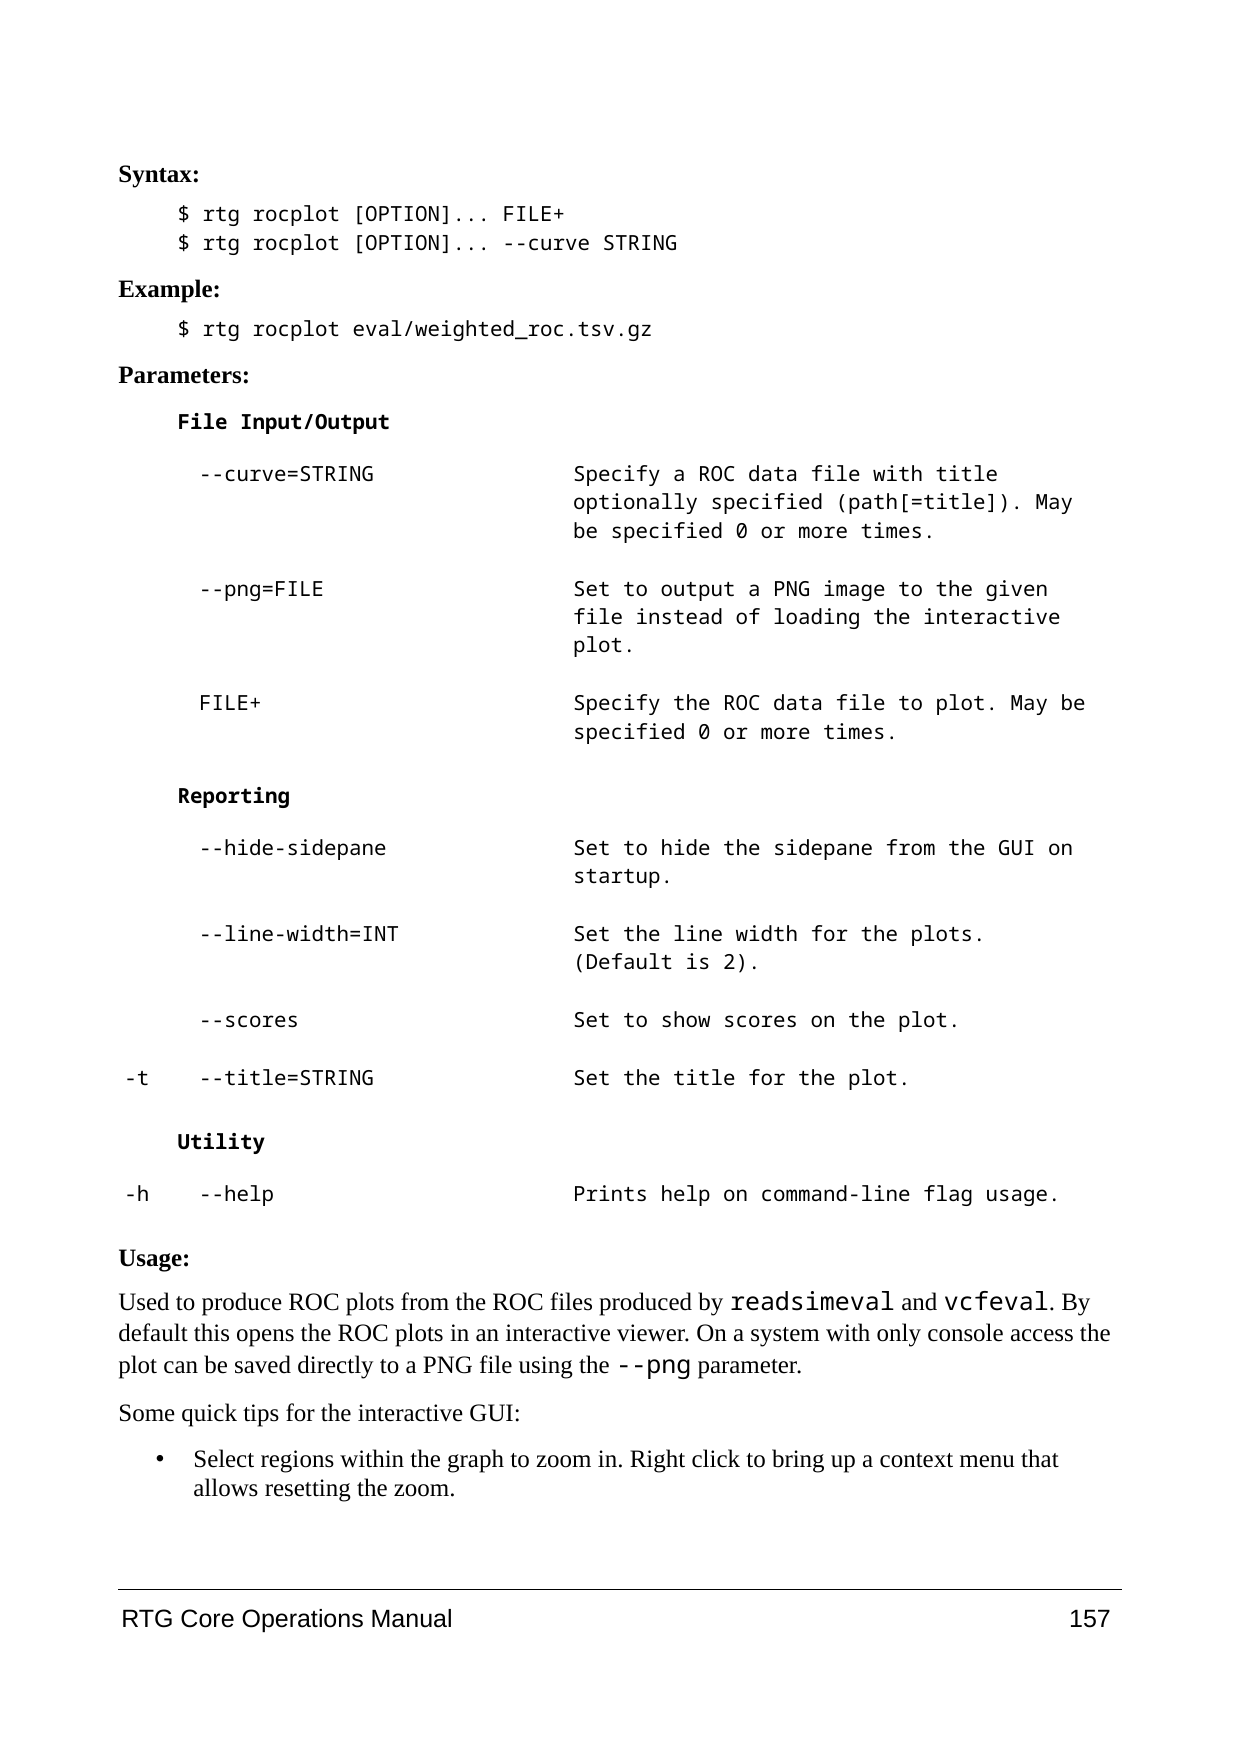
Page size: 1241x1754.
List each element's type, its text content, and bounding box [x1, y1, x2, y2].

table_cell --scores [193, 994, 567, 1052]
table_cell Set the line width for the plots. (Default is 2). [567, 907, 1093, 994]
text Reporting [177, 781, 1122, 809]
table_header [118, 447, 193, 562]
text File Input/Output [177, 407, 1122, 435]
table_cell [118, 677, 193, 763]
table_cell Set to show scores on the plot. [567, 994, 1093, 1052]
table_header --curve=STRING [193, 447, 567, 562]
table_cell Set to output a PNG image to the given file instead of loading the interactive plot. [567, 562, 1093, 677]
text $ rtg rocplot [OPTION]... --curve STRING [177, 228, 1122, 256]
subtitle Syntax: [118, 159, 1122, 187]
table_cell --title=STRING [193, 1052, 567, 1109]
table_cell [118, 562, 193, 677]
table_cell --line-width=INT [193, 907, 567, 994]
table_cell [118, 907, 193, 994]
table_cell Set the title for the plot. [567, 1052, 1093, 1109]
list Select regions within the graph to zoom in. Right click to bring up a context menu that allows resetting the zoom. [156, 1444, 1122, 1502]
subtitle Example: [118, 274, 1122, 302]
table_header Specify a ROC data file with title optionally specified (path[=title]). May be specified 0 or more times. [567, 447, 1093, 562]
table_cell [118, 994, 193, 1052]
text Some quick tips for the interactive GUI: [118, 1398, 1122, 1427]
table_cell --png=FILE [193, 562, 567, 677]
table_header --hide-sidepane [193, 821, 567, 907]
text Utility [177, 1127, 1122, 1156]
text $ rtg rocplot [OPTION]... FILE+ [177, 199, 1122, 228]
text Used to produce ROC plots from the ROC files produced by readsimeval and vcfeval. By default this opens the ROC plots in an interactive viewer. On a system with only console access the plot can be saved directly to a PNG file using the --png parameter. [118, 1283, 1122, 1380]
table_header Set to hide the sidepane from the GUI on startup. [567, 821, 1093, 907]
table_cell -t [118, 1052, 193, 1109]
table_header -h [118, 1168, 193, 1225]
subtitle Parameters: [118, 360, 1122, 389]
text $ rtg rocplot eval/weighted_roc.tsv.gz [177, 314, 1122, 343]
table_header Prints help on command-line flag usage. [567, 1168, 1093, 1225]
table_header --help [193, 1168, 567, 1225]
table_header [118, 821, 193, 907]
table_cell FILE+ [193, 677, 567, 763]
table_cell Specify the ROC data file to plot. May be specified 0 or more times. [567, 677, 1093, 763]
subtitle Usage: [118, 1243, 1122, 1272]
